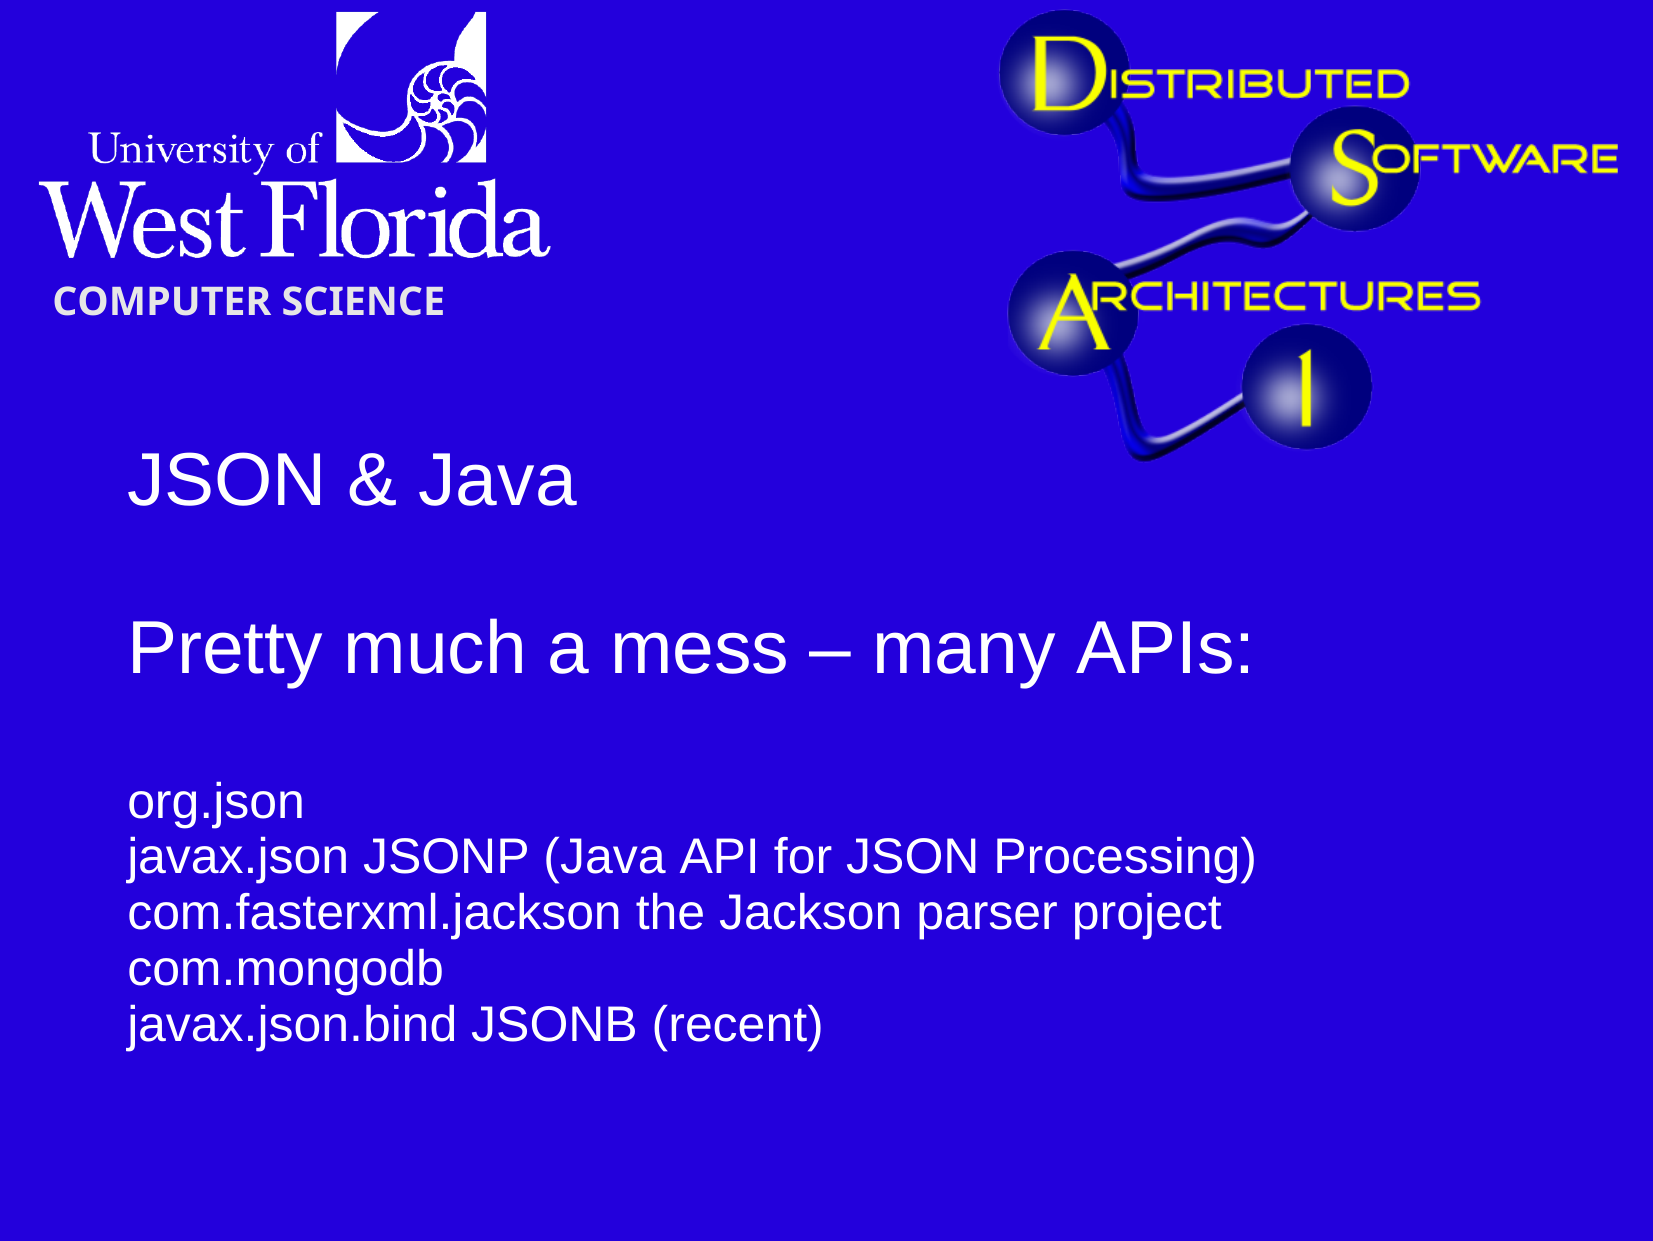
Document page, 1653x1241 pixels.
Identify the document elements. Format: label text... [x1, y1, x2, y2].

picture [910, 0, 1653, 506]
text_box COMPUTER SCIENCE [37, 262, 562, 333]
picture [37, 0, 558, 262]
text_box JSON & Java Pretty much a mess – many APIs: org.json javax.json JSONP (Java API for JSON Processing) com.fasterxml.jackson the Jackson parser project com.mongodb javax.json.bind JSONB (recent) [112, 426, 1388, 731]
